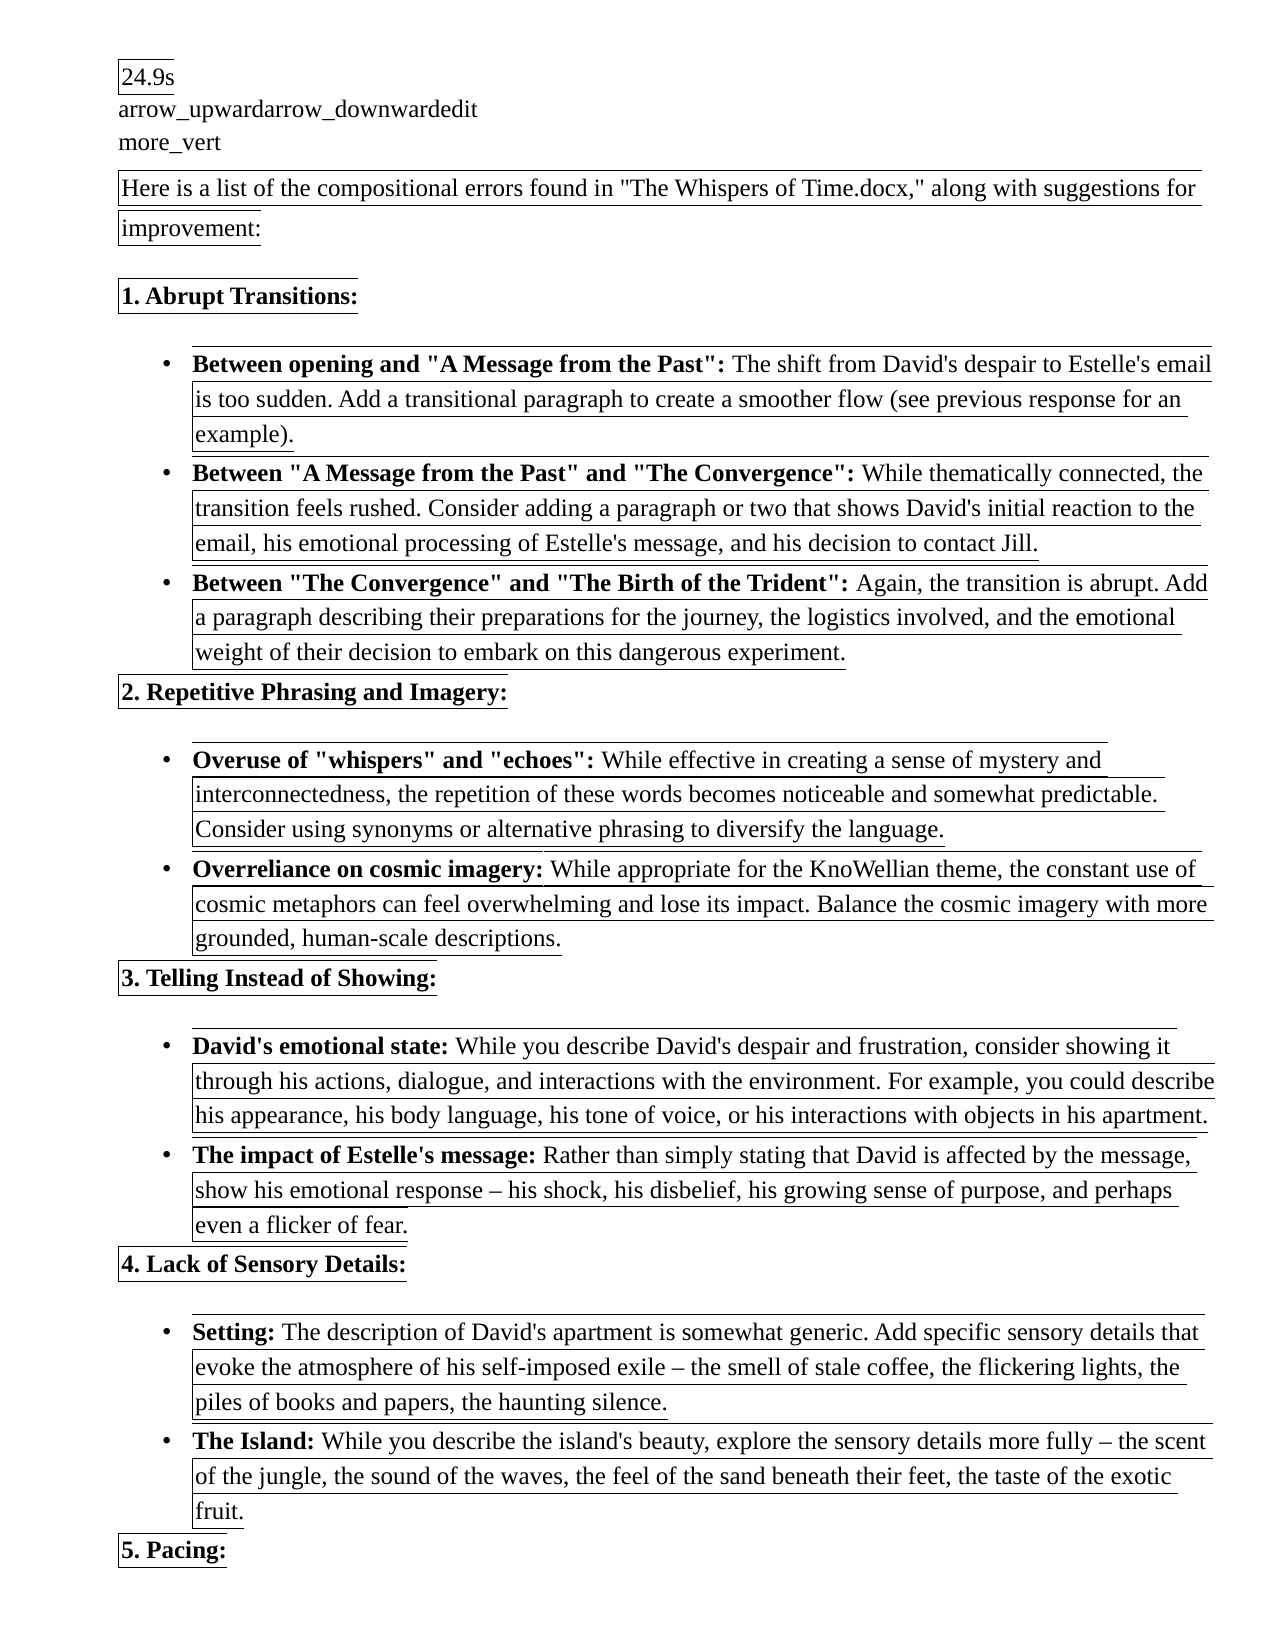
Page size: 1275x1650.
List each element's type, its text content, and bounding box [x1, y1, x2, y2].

text Here is a list of the compositional errors found in "The Whispers of Time.docx," along with suggestions for improvement: [118, 170, 1216, 245]
text 4. Lack of Sensory Details: [119, 1246, 1216, 1281]
text 3. Telling Instead of Showing: [119, 960, 1216, 995]
text arrow_upwardarrow_downwardedit [118, 94, 1216, 123]
list Overreliance on cosmic imagery: While appropriate for the KnoWellian theme, the constant use of cosmic metaphors can feel overwhelming and lose its impact. Balance the cosmic imagery with more grounded, human-scale descriptions. [162, 851, 1216, 955]
list Overuse of "whispers" and "echoes": While effective in creating a sense of mystery and interconnectedness, the repetition of these words becomes noticeable and somewhat predictable. Consider using synonyms or alternative phrasing to diversify the language. [162, 742, 1216, 846]
text 2. Repetitive Phrasing and Imagery: [119, 674, 1216, 708]
list David's emotional state: While you describe David's despair and frustration, consider showing it through his actions, dialogue, and interactions with the environment. For example, you could describe his appearance, his body language, his tone of voice, or his interactions with objects in his apartment. [162, 1028, 1216, 1132]
list Between opening and "A Message from the Past": The shift from David's despair to Estelle's email is too sudden. Add a transitional paragraph to create a smoother flow (see previous response for an example). [162, 346, 1216, 451]
list Between "The Convergence" and "The Birth of the Trident": Again, the transition is abrupt. Add a paragraph describing their preparations for the journey, the logistics involved, and the emotional weight of their decision to embark on this dangerous experiment. [162, 564, 1216, 669]
list Between "A Message from the Past" and "The Convergence": While thematically connected, the transition feels rushed. Consider adding a paragraph or two that shows David's initial reaction to the email, his emotional processing of Estelle's message, and his decision to contact Jill. [162, 456, 1216, 560]
list The Island: While you describe the island's beauty, explore the sensory details more fully – the scent of the jungle, the sound of the waves, the feel of the sand beneath their feet, the taste of the exotic fruit. [162, 1423, 1216, 1528]
list The impact of Estelle's message: Rather than simply stating that David is affected by the message, show his emotional response – his shock, his disbelief, his growing sense of purpose, and perhaps even a flicker of fear. [162, 1137, 1216, 1241]
list Setting: The description of David's apartment is somewhat generic. Add specific sensory details that evoke the atmosphere of his self-imposed exile – the smell of stale coffee, the flickering lights, the piles of books and papers, the haunting silence. [162, 1314, 1216, 1419]
text more_vert [118, 127, 1216, 156]
text 24.9s [119, 59, 1216, 94]
text 1. Abrupt Transitions: [119, 278, 1216, 313]
text 5. Pacing: [118, 1532, 1216, 1567]
